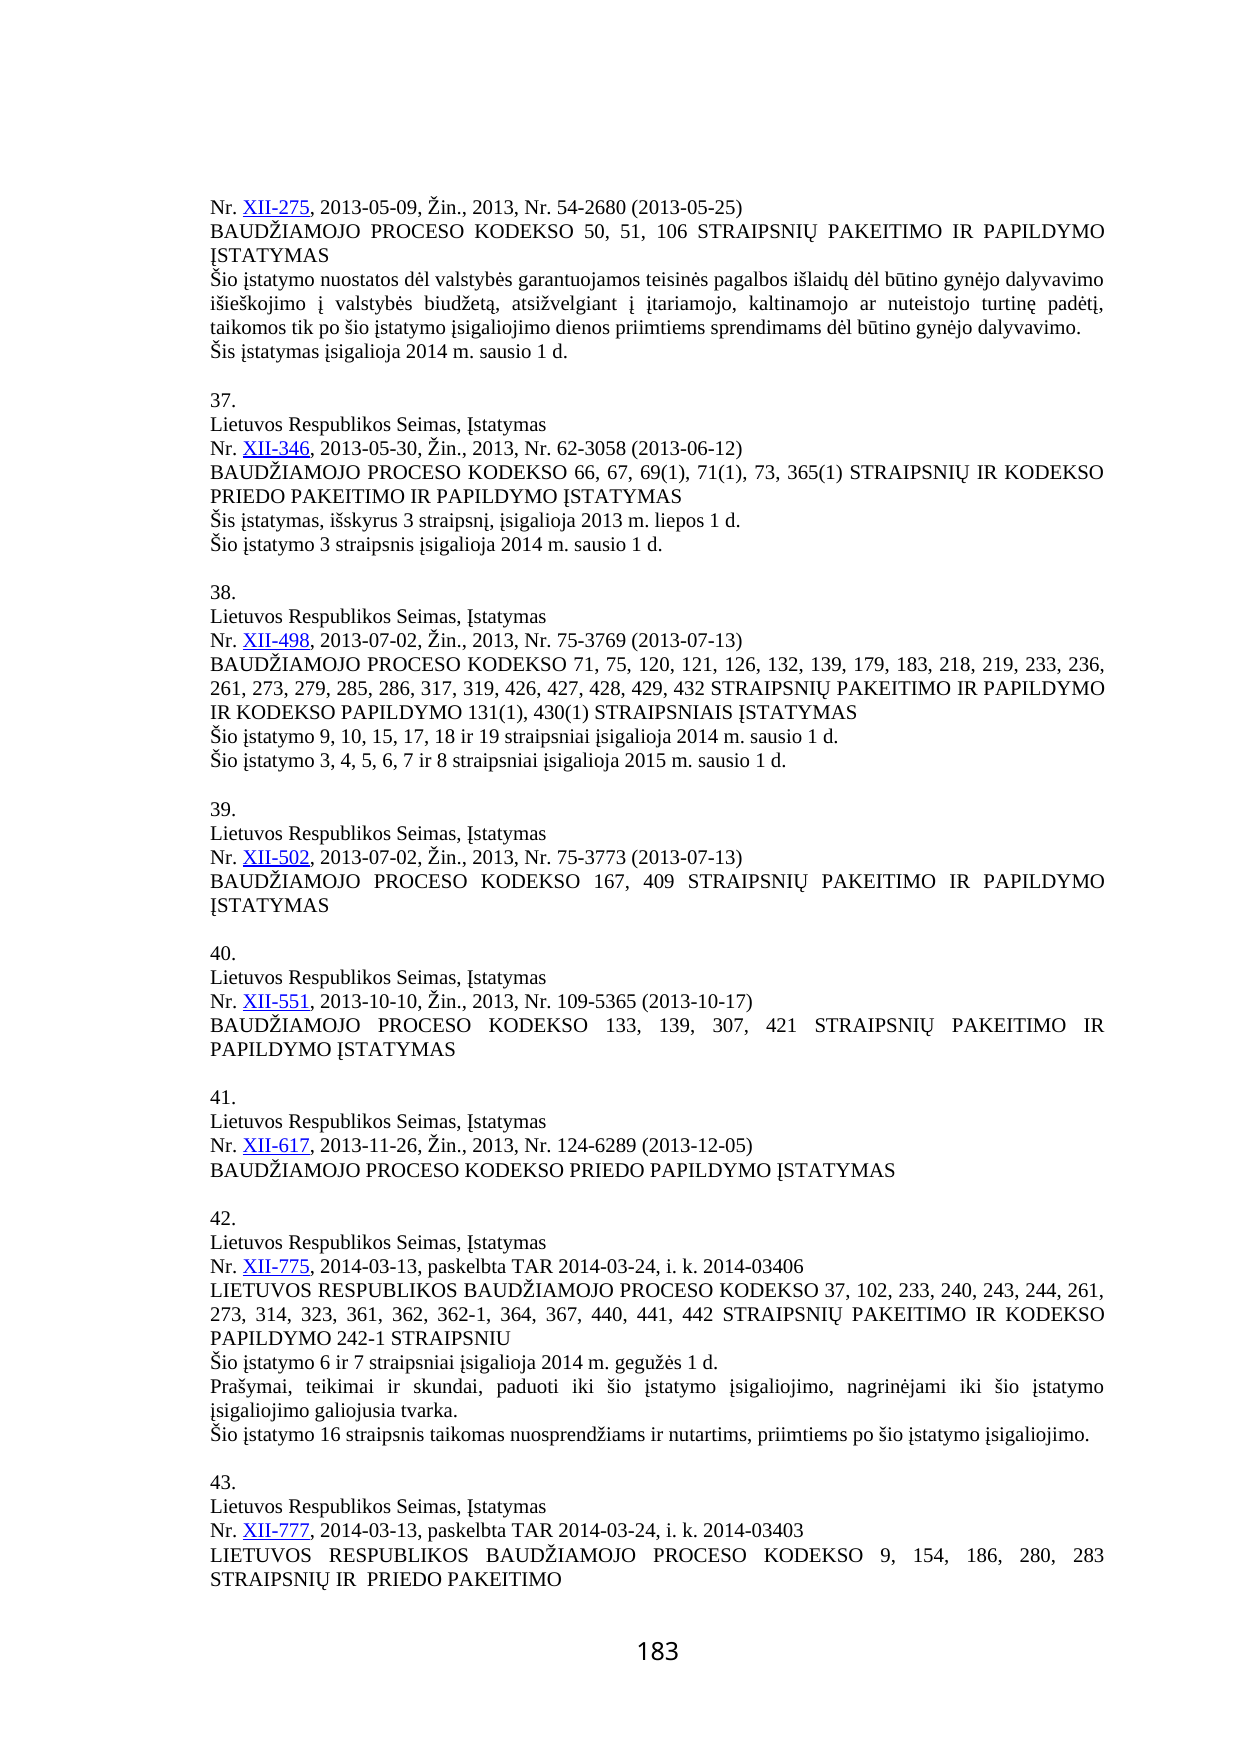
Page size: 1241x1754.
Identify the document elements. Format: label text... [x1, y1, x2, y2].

text Nr. XII-346, 2013-05-30, Žin., 2013, Nr. 62-3058 (2013-06-12) [210, 436, 1106, 460]
text BAUDŽIAMOJO PROCESO KODEKSO 50, 51, 106 STRAIPSNIŲ PAKEITIMO IR PAPILDYMO ĮSTATYMAS [210, 219, 1106, 267]
text Nr. XII-502, 2013-07-02, Žin., 2013, Nr. 75-3773 (2013-07-13) [210, 845, 1106, 869]
text Šis įstatymas, išskyrus 3 straipsnį, įsigalioja 2013 m. liepos 1 d. [210, 508, 1106, 532]
text Šis įstatymas įsigalioja 2014 m. sausio 1 d. [210, 339, 1106, 363]
text Lietuvos Respublikos Seimas, Įstatymas [210, 821, 1106, 845]
text BAUDŽIAMOJO PROCESO KODEKSO 133, 139, 307, 421 STRAIPSNIŲ PAKEITIMO IR PAPILDYMO ĮSTATYMAS [210, 1013, 1106, 1061]
text 40. [210, 941, 1106, 965]
text Nr. XII-777, 2014-03-13, paskelbta TAR 2014-03-24, i. k. 2014-03403 [210, 1518, 1106, 1542]
text LIETUVOS RESPUBLIKOS BAUDŽIAMOJO PROCESO KODEKSO 9, 154, 186, 280, 283 STRAIPSNIŲ IR PRIEDO PAKEITIMO [210, 1542, 1106, 1591]
text Nr. XII-775, 2014-03-13, paskelbta TAR 2014-03-24, i. k. 2014-03406 [210, 1254, 1106, 1278]
text 43. [210, 1470, 1106, 1494]
text Šio įstatymo 16 straipsnis taikomas nuosprendžiams ir nutartims, priimtiems po šio įstatymo įsigaliojimo. [210, 1422, 1106, 1446]
text 38. [210, 580, 1106, 604]
text Lietuvos Respublikos Seimas, Įstatymas [210, 1494, 1106, 1518]
text BAUDŽIAMOJO PROCESO KODEKSO PRIEDO PAPILDYMO ĮSTATYMAS [210, 1157, 1106, 1182]
text Nr. XII-498, 2013-07-02, Žin., 2013, Nr. 75-3769 (2013-07-13) [210, 628, 1106, 652]
text Lietuvos Respublikos Seimas, Įstatymas [210, 412, 1106, 436]
text Lietuvos Respublikos Seimas, Įstatymas [210, 604, 1106, 628]
text Nr. XII-275, 2013-05-09, Žin., 2013, Nr. 54-2680 (2013-05-25) [210, 195, 1106, 219]
text BAUDŽIAMOJO PROCESO KODEKSO 71, 75, 120, 121, 126, 132, 139, 179, 183, 218, 219, 233, 236, 261, 273, 279, 285, 286, 317, 319, 426, 427, 428, 429, 432 STRAIPSNIŲ PAKEITIMO IR PAPILDYMO IR KODEKSO PAPILDYMO 131(1), 430(1) STRAIPSNIAIS ĮSTATYMAS [210, 652, 1106, 724]
text 37. [210, 387, 1106, 412]
text 39. [210, 797, 1106, 821]
text 42. [210, 1206, 1106, 1230]
text Nr. XII-617, 2013-11-26, Žin., 2013, Nr. 124-6289 (2013-12-05) [210, 1133, 1106, 1157]
text BAUDŽIAMOJO PROCESO KODEKSO 66, 67, 69(1), 71(1), 73, 365(1) STRAIPSNIŲ IR KODEKSO PRIEDO PAKEITIMO IR PAPILDYMO ĮSTATYMAS [210, 460, 1106, 508]
text Šio įstatymo nuostatos dėl valstybės garantuojamos teisinės pagalbos išlaidų dėl būtino gynėjo dalyvavimo išieškojimo į valstybės biudžetą, atsižvelgiant į įtariamojo, kaltinamojo ar nuteistojo turtinę padėtį, taikomos tik po šio įstatymo įsigaliojimo dienos priimtiems sprendimams dėl būtino gynėjo dalyvavimo. [210, 267, 1106, 339]
text BAUDŽIAMOJO PROCESO KODEKSO 167, 409 STRAIPSNIŲ PAKEITIMO IR PAPILDYMO ĮSTATYMAS [210, 869, 1106, 917]
text Nr. XII-551, 2013-10-10, Žin., 2013, Nr. 109-5365 (2013-10-17) [210, 989, 1106, 1013]
text Lietuvos Respublikos Seimas, Įstatymas [210, 965, 1106, 989]
text Lietuvos Respublikos Seimas, Įstatymas [210, 1109, 1106, 1133]
text Lietuvos Respublikos Seimas, Įstatymas [210, 1230, 1106, 1254]
text LIETUVOS RESPUBLIKOS BAUDŽIAMOJO PROCESO KODEKSO 37, 102, 233, 240, 243, 244, 261, 273, 314, 323, 361, 362, 362-1, 364, 367, 440, 441, 442 STRAIPSNIŲ PAKEITIMO IR KODEKSO PAPILDYMO 242-1 STRAIPSNIU [210, 1278, 1106, 1350]
text Šio įstatymo 6 ir 7 straipsniai įsigalioja 2014 m. gegužės 1 d. [210, 1350, 1106, 1374]
text Šio įstatymo 9, 10, 15, 17, 18 ir 19 straipsniai įsigalioja 2014 m. sausio 1 d. [210, 724, 1106, 748]
text Šio įstatymo 3 straipsnis įsigalioja 2014 m. sausio 1 d. [210, 532, 1106, 556]
text 41. [210, 1085, 1106, 1109]
text Prašymai, teikimai ir skundai, paduoti iki šio įstatymo įsigaliojimo, nagrinėjami iki šio įstatymo įsigaliojimo galiojusia tvarka. [210, 1374, 1106, 1422]
text Šio įstatymo 3, 4, 5, 6, 7 ir 8 straipsniai įsigalioja 2015 m. sausio 1 d. [210, 748, 1106, 772]
